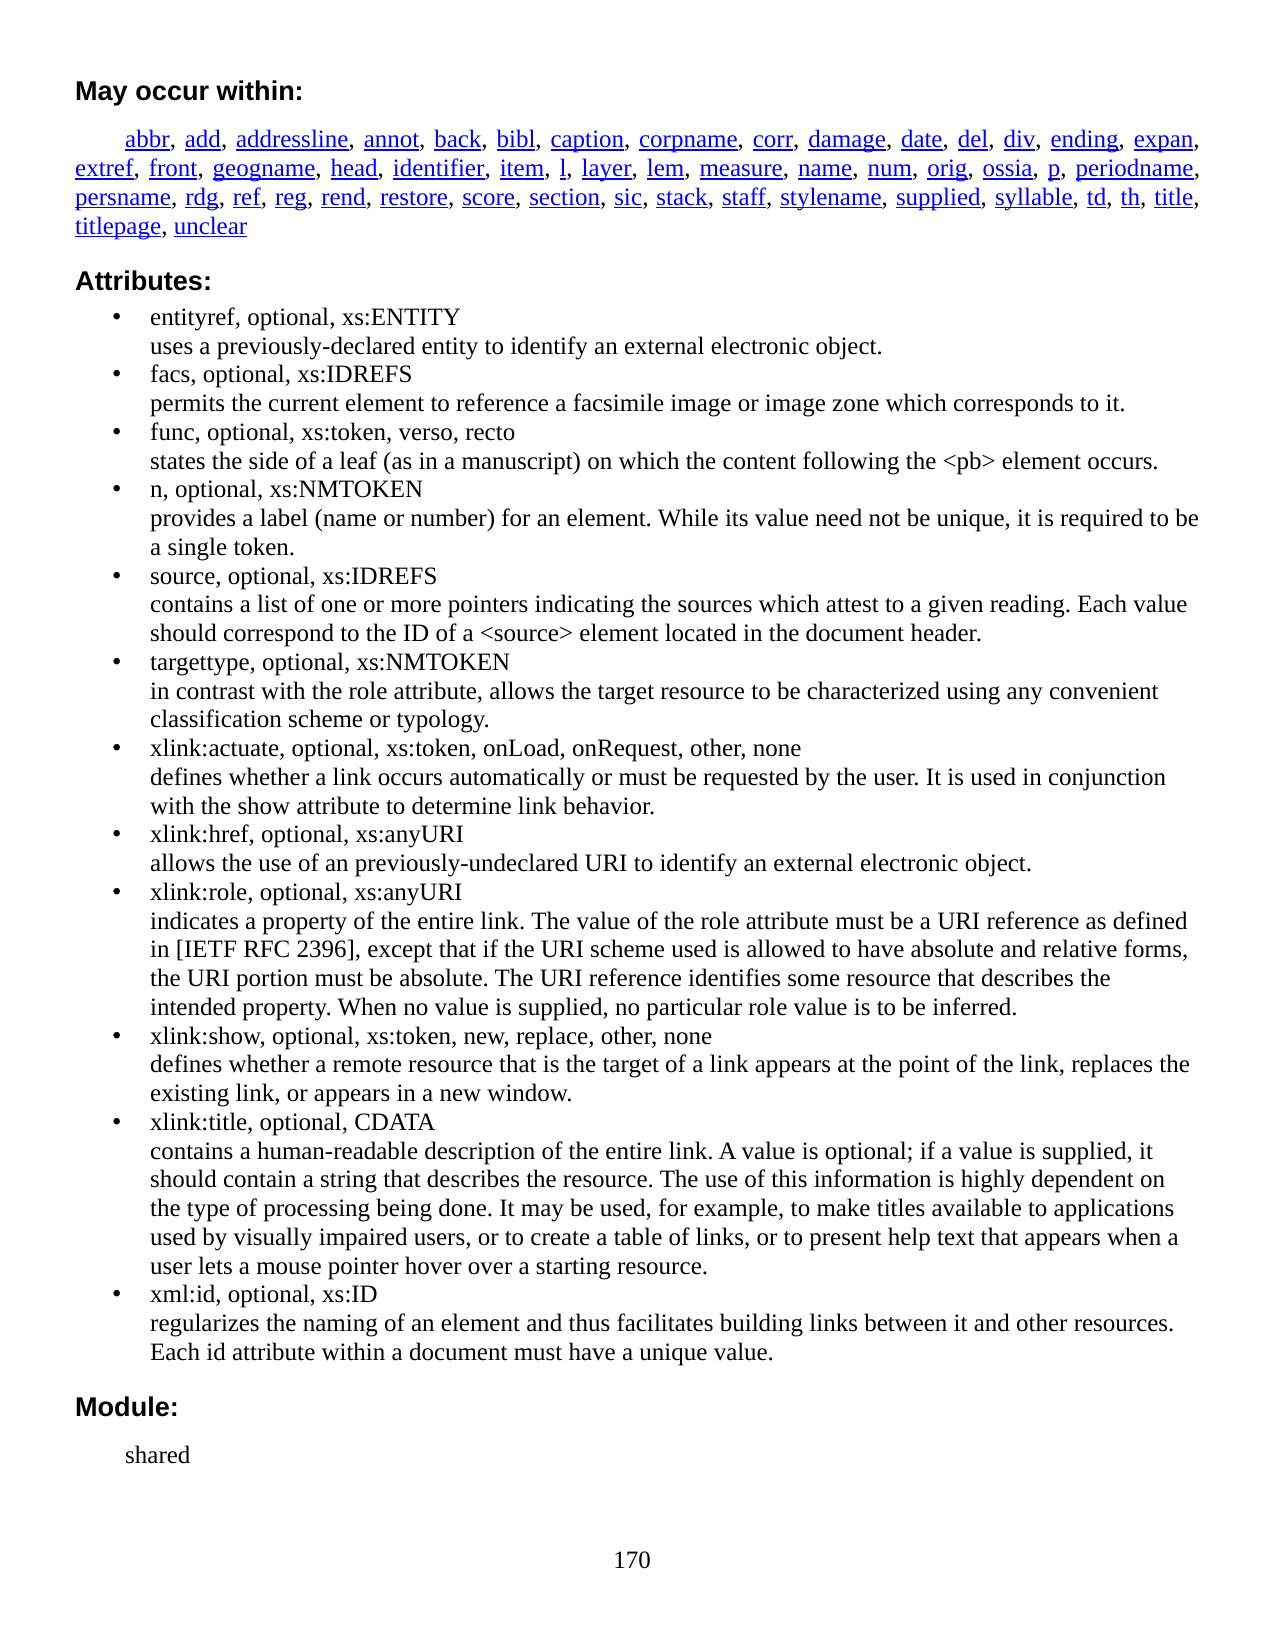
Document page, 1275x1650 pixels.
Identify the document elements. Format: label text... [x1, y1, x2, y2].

subtitle May occur within: [75, 75, 1200, 106]
list xlink:title, optional, CDATA contains a human-readable description of the entire link. A value is optional; if a value is supplied, it should contain a string that describes the resource. The use of this information is highly dependent on the type of processing being done. It may be used, for example, to make titles available to applications used by visually impaired users, or to create a table of links, or to present help text that appears when a user lets a mouse pointer hover over a starting resource. [112, 1107, 1200, 1279]
list targettype, optional, xs:NMTOKEN in contrast with the role attribute, allows the target resource to be characterized using any convenient classification scheme or typology. [112, 647, 1200, 733]
subtitle Attributes: [75, 264, 1200, 296]
list xml:id, optional, xs:ID regularizes the naming of an element and thus facilitates building links between it and other resources. Each id attribute within a document must have a unique value. [112, 1279, 1200, 1366]
subtitle Module: [75, 1391, 1200, 1422]
text shared [75, 1440, 1200, 1469]
list xlink:actuate, optional, xs:token, onLoad, onRequest, other, none defines whether a link occurs automatically or must be requested by the user. It is used in conjunction with the show attribute to determine link behavior. [112, 733, 1200, 819]
list func, optional, xs:token, verso, recto states the side of a leaf (as in a manuscript) on which the content following the <pb> element occurs. [112, 417, 1200, 474]
list facs, optional, xs:IDREFS permits the current element to reference a facsimile image or image zone which corresponds to it. [112, 359, 1200, 417]
list xlink:href, optional, xs:anyURI allows the use of an previously-undeclared URI to identify an external electronic object. [112, 819, 1200, 877]
text abbr, add, addressline, annot, back, bibl, caption, corpname, corr, damage, date, del, div, ending, expan, extref, front, geogname, head, identifier, item, l, layer, lem, measure, name, num, orig, ossia, p, periodname, persname, rdg, ref, reg, rend, restore, score, section, sic, stack, staff, stylename, supplied, syllable, td, th, title, titlepage, unclear [75, 124, 1200, 239]
list entityref, optional, xs:ENTITY uses a previously-declared entity to identify an external electronic object. [112, 302, 1200, 359]
list xlink:role, optional, xs:anyURI indicates a property of the entire link. The value of the role attribute must be a URI reference as defined in [IETF RFC 2396], except that if the URI scheme used is allowed to have absolute and relative forms, the URI portion must be absolute. The URI reference identifies some resource that describes the intended property. When no value is supplied, no particular role value is to be inferred. [112, 877, 1200, 1021]
list xlink:show, optional, xs:token, new, replace, other, none defines whether a remote resource that is the target of a link appears at the point of the link, replaces the existing link, or appears in a new window. [112, 1021, 1200, 1107]
list source, optional, xs:IDREFS contains a list of one or more pointers indicating the sources which attest to a given reading. Each value should correspond to the ID of a <source> element located in the document header. [112, 561, 1200, 647]
list n, optional, xs:NMTOKEN provides a label (name or number) for an element. While its value need not be unique, it is required to be a single token. [112, 474, 1200, 561]
